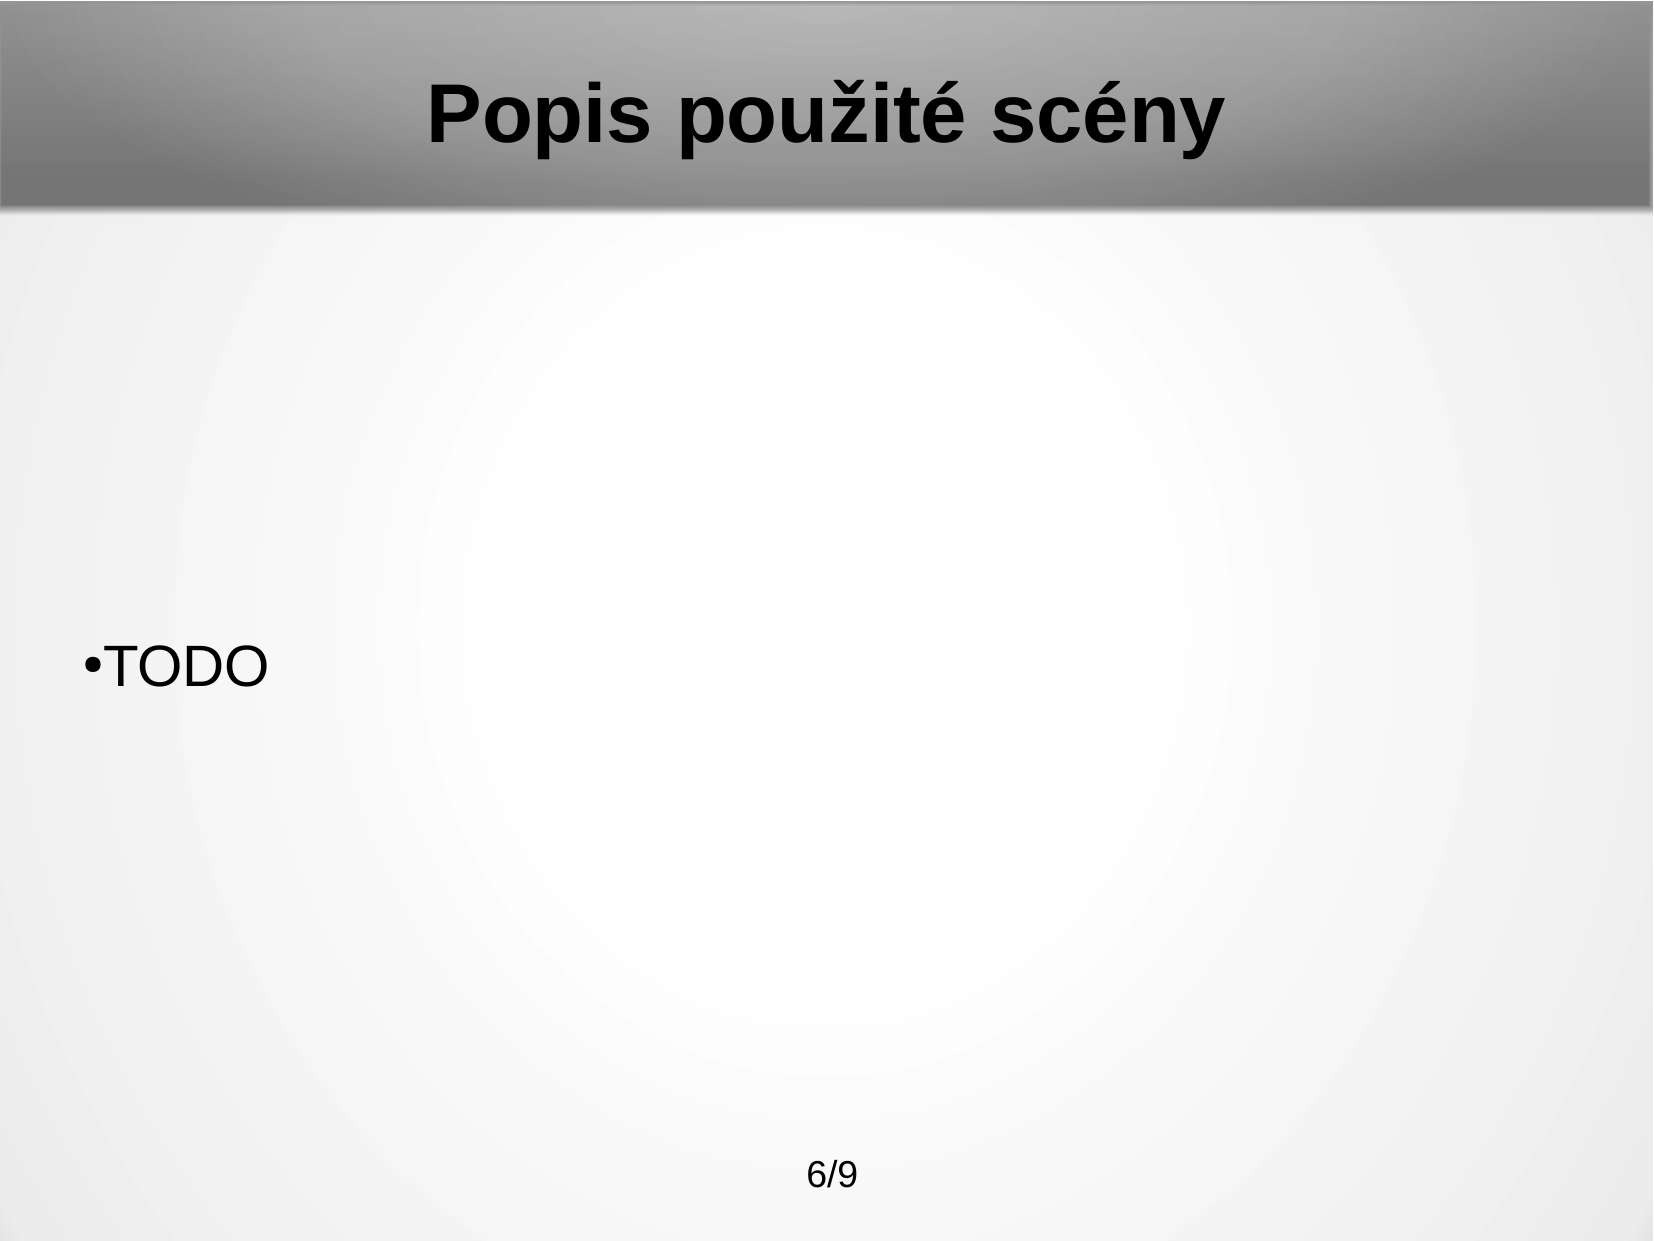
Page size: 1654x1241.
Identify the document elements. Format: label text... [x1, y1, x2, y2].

picture [0, 1, 1653, 1241]
subtitle TODO [82, 290, 1571, 1010]
text_box <number>/9 [590, 1145, 1074, 1216]
title Popis použité scény [82, 49, 1571, 179]
